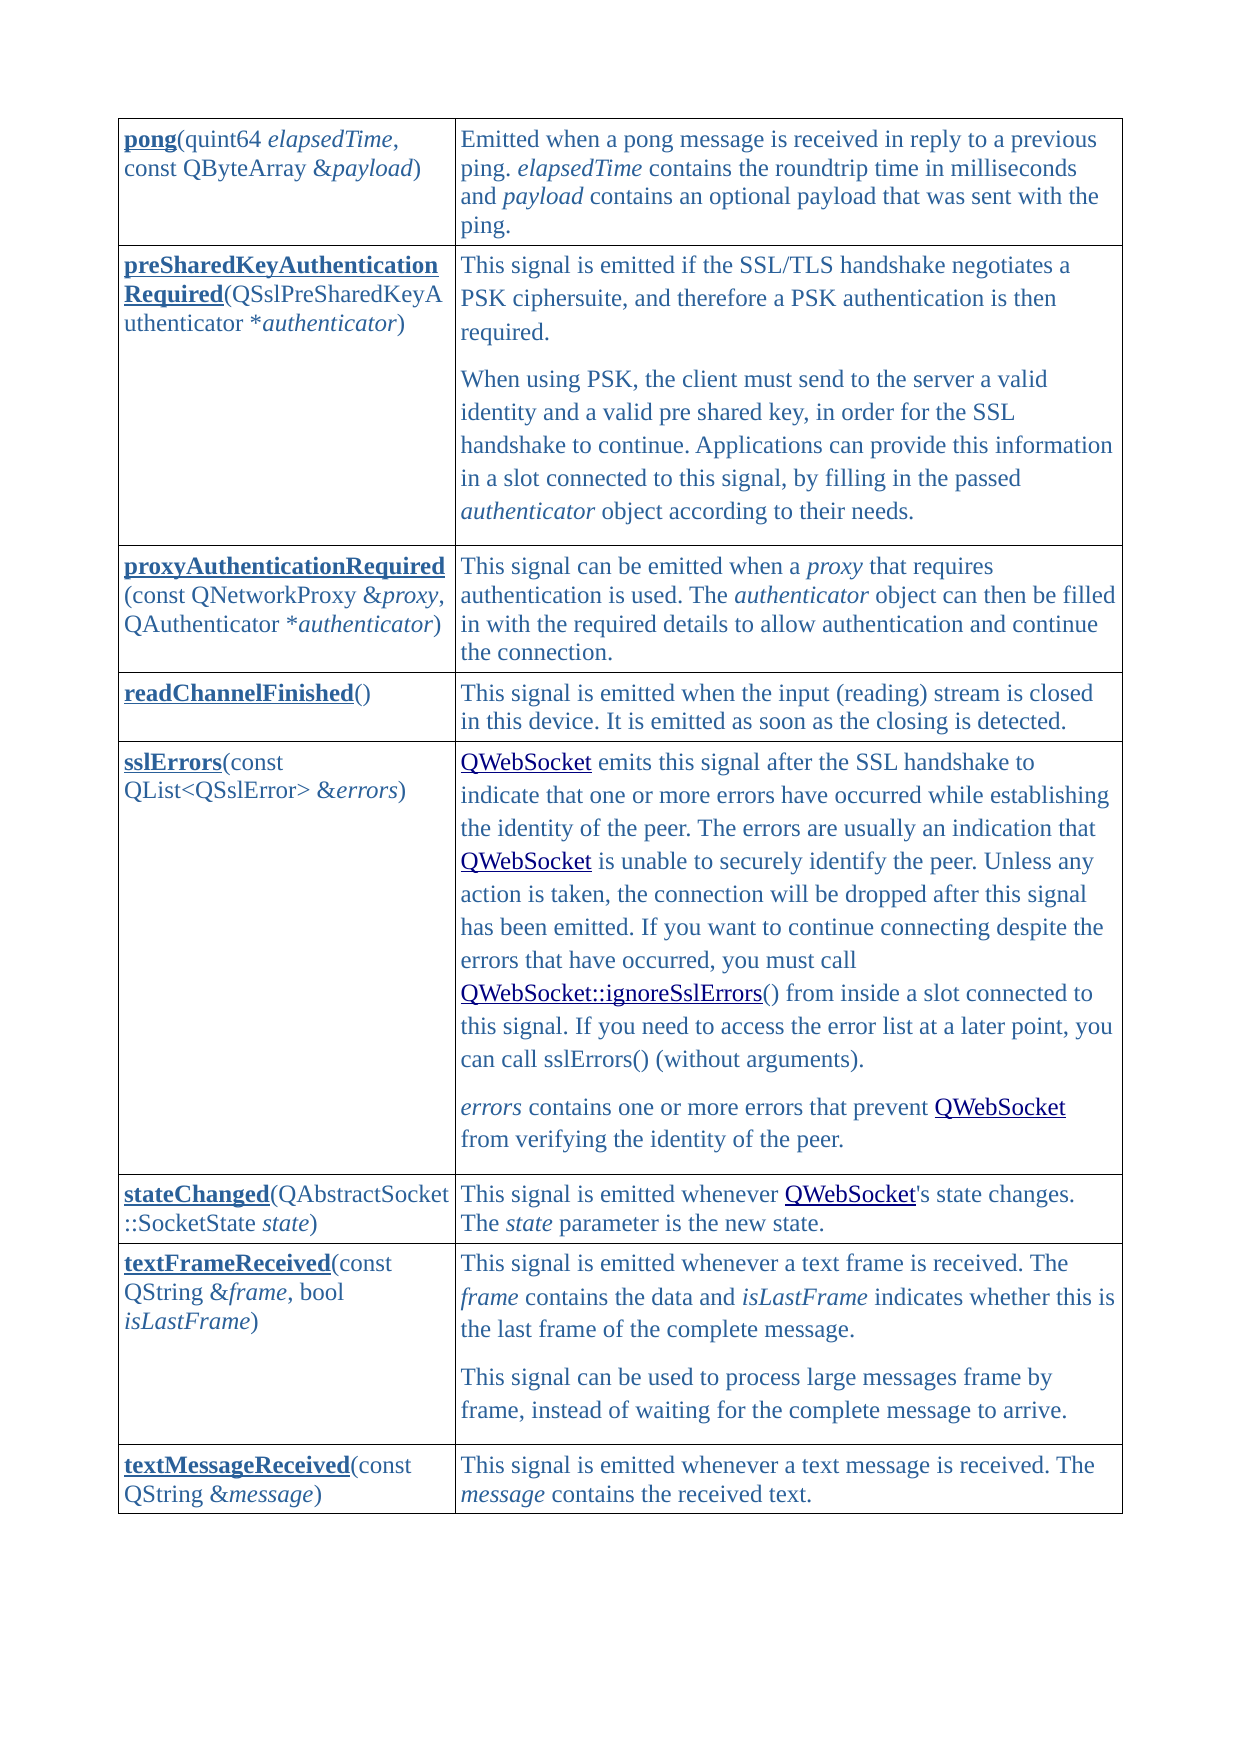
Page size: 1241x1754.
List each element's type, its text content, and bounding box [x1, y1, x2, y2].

table_cell This signal is emitted when the input (reading) stream is closed in this device. It is emitted as soon as the closing is detected. [456, 673, 1122, 741]
table_cell stateChanged(QAbstractSocket::SocketState state) [119, 1175, 455, 1243]
table_cell Emitted when a pong message is received in reply to a previous ping. elapsedTime contains the roundtrip time in milliseconds and payload contains an optional payload that was sent with the ping. [456, 119, 1122, 245]
table_cell This signal is emitted whenever a text message is received. The message contains the received text. [456, 1445, 1122, 1513]
table_cell This signal can be emitted when a proxy that requires authentication is used. The authenticator object can then be filled in with the required details to allow authentication and continue the connection. [456, 546, 1122, 672]
table_cell textFrameReceived(const QString &frame, bool isLastFrame) [119, 1244, 455, 1444]
table_cell This signal is emitted whenever QWebSocket's state changes. The state parameter is the new state. [456, 1175, 1122, 1243]
table_cell preSharedKeyAuthenticationRequired(QSslPreSharedKeyAuthenticator *authenticator) [119, 246, 455, 545]
table_cell QWebSocket emits this signal after the SSL handshake to indicate that one or more errors have occurred while establishing the identity of the peer. The errors are usually an indication that QWebSocket is unable to securely identify the peer. Unless any action is taken, the connection will be dropped after this signal has been emitted. If you want to continue connecting despite the errors that have occurred, you must call QWebSocket::ignoreSslErrors() from inside a slot connected to this signal. If you need to access the error list at a later point, you can call sslErrors() (without arguments). errors contains one or more errors that prevent QWebSocket from verifying the identity of the peer. [456, 742, 1122, 1174]
table_cell This signal is emitted whenever a text frame is received. The frame contains the data and isLastFrame indicates whether this is the last frame of the complete message. This signal can be used to process large messages frame by frame, instead of waiting for the complete message to arrive. [456, 1244, 1122, 1444]
table_cell textMessageReceived(const QString &message) [119, 1445, 455, 1513]
table_cell sslErrors(const QList<QSslError> &errors) [119, 742, 455, 1174]
table_cell proxyAuthenticationRequired(const QNetworkProxy &proxy, QAuthenticator *authenticator) [119, 546, 455, 672]
table_cell This signal is emitted if the SSL/TLS handshake negotiates a PSK ciphersuite, and therefore a PSK authentication is then required. When using PSK, the client must send to the server a valid identity and a valid pre shared key, in order for the SSL handshake to continue. Applications can provide this information in a slot connected to this signal, by filling in the passed authenticator object according to their needs. [456, 246, 1122, 545]
table_cell pong(quint64 elapsedTime, const QByteArray &payload) [119, 119, 455, 245]
table_cell readChannelFinished() [119, 673, 455, 741]
